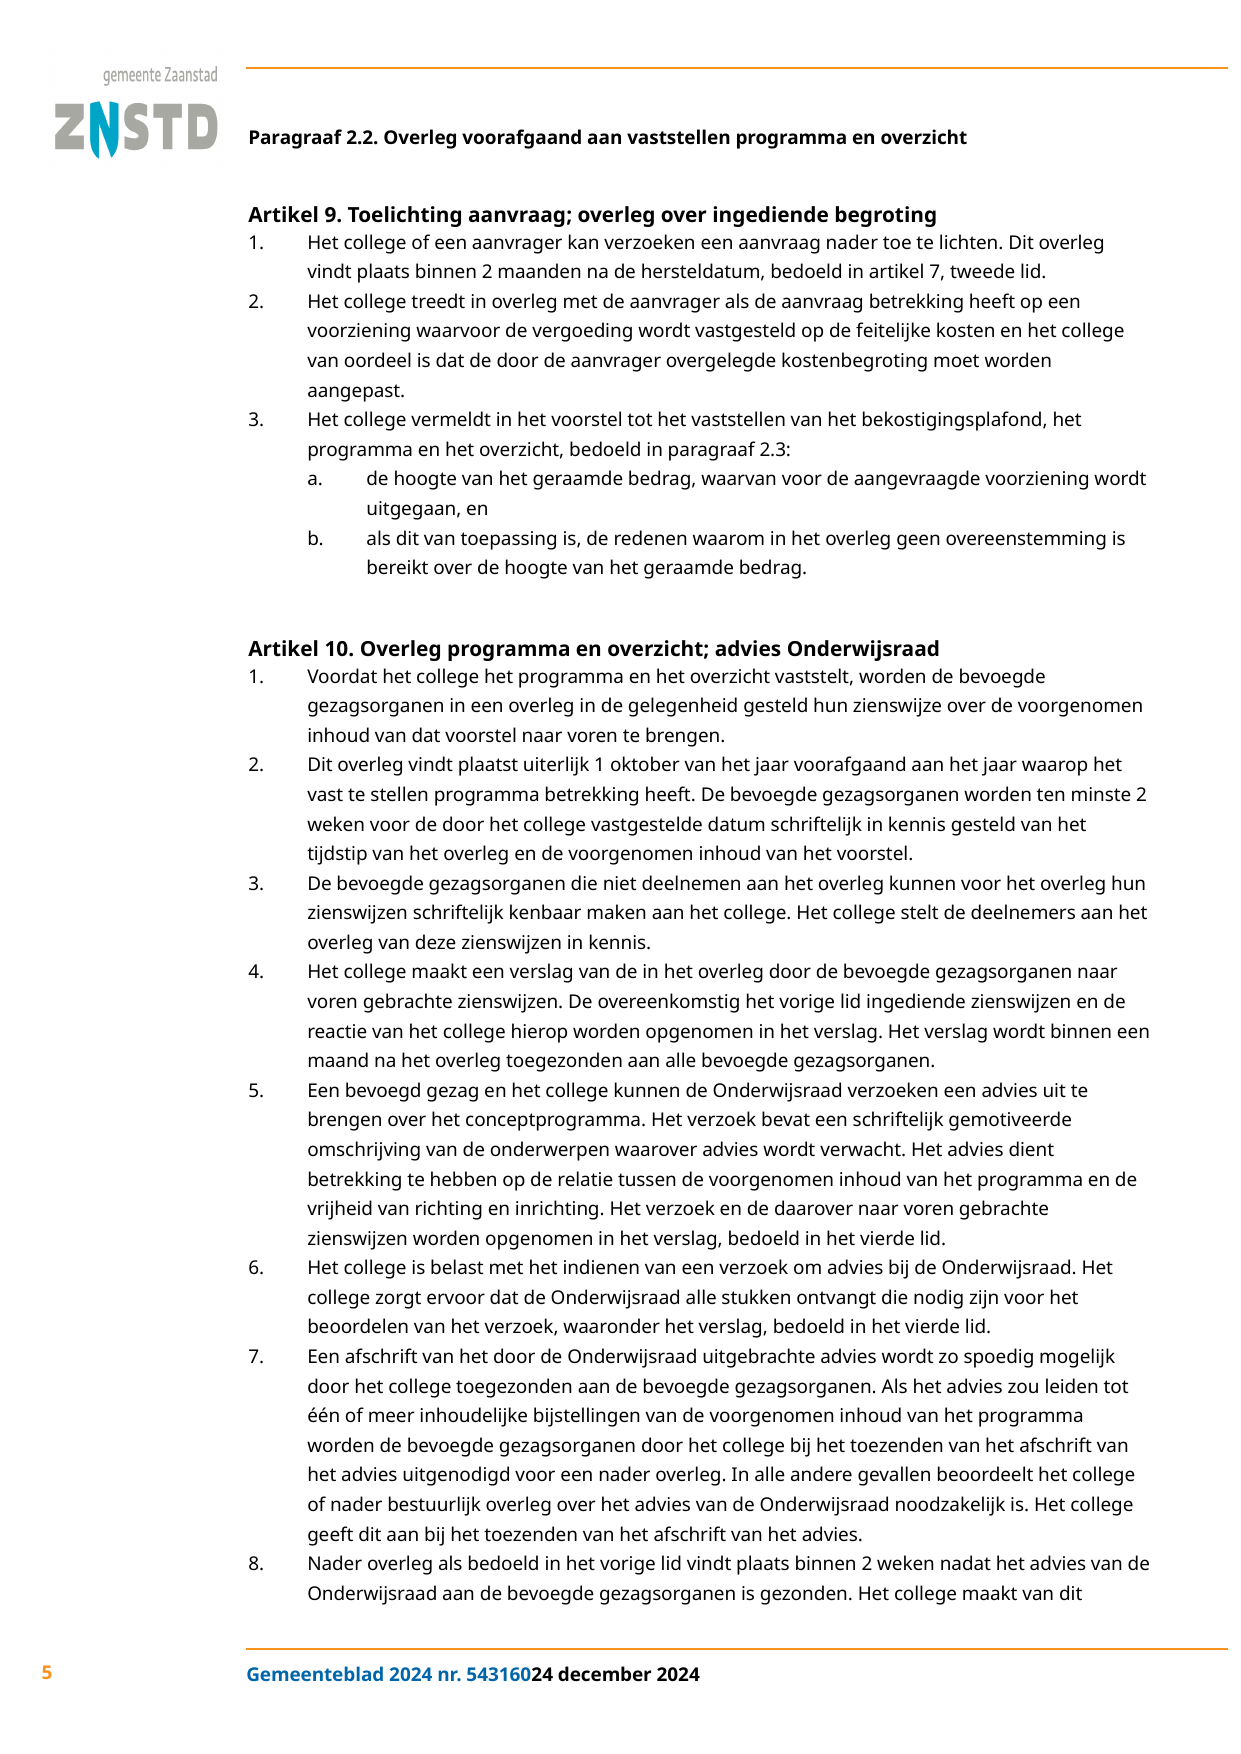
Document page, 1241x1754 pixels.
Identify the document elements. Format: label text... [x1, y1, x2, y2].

text Artikel 9. Toelichting aanvraag; overleg over ingediende begroting [248, 201, 1152, 229]
list Voordat het college het programma en het overzicht vaststelt, worden de bevoegde gezagsorganen in een overleg in de gelegenheid gesteld hun zienswijze over de voorgenomen inhoud van dat voorstel naar voren te brengen. [248, 663, 1152, 748]
text Artikel 10. Overleg programma en overzicht; advies Onderwijsraad [248, 634, 1152, 663]
list Nader overleg als bedoeld in het vorige lid vindt plaats binnen 2 weken nadat het advies van de Onderwijsraad aan de bevoegde gezagsorganen is gezonden. Het college maakt van dit [248, 1550, 1152, 1606]
list als dit van toepassing is, de redenen waarom in het overleg geen overeenstemming is bereikt over de hoogte van het geraamde bedrag. [307, 525, 1152, 580]
list Het college of een aanvrager kan verzoeken een aanvraag nader toe te lichten. Dit overleg vindt plaats binnen 2 maanden na de hersteldatum, bedoeld in artikel 7, tweede lid. [248, 229, 1152, 284]
list Het college maakt een verslag van de in het overleg door de bevoegde gezagsorganen naar voren gebrachte zienswijzen. De overeenkomstig het vorige lid ingediende zienswijzen en de reactie van het college hierop worden opgenomen in het verslag. Het verslag wordt binnen een maand na het overleg toegezonden aan alle bevoegde gezagsorganen. [248, 959, 1152, 1073]
list de hoogte van het geraamde bedrag, waarvan voor de aangevraagde voorziening wordt uitgegaan, en [307, 466, 1152, 521]
list Het college vermeldt in het voorstel tot het vaststellen van het bekostigingsplafond, het programma en het overzicht, bedoeld in paragraaf 2.3: [248, 406, 1152, 462]
list Het college treedt in overleg met de aanvrager als de aanvraag betrekking heeft op een voorziening waarvoor de vergoeding wordt vastgesteld op de feitelijke kosten en het college van oordeel is dat de door de aanvrager overgelegde kostenbegroting moet worden aangepast. [248, 288, 1152, 403]
list Dit overleg vindt plaatst uiterlijk 1 oktober van het jaar voorafgaand aan het jaar waarop het vast te stellen programma betrekking heeft. De bevoegde gezagsorganen worden ten minste 2 weken voor de door het college vastgestelde datum schriftelijk in kennis gesteld van het tijdstip van het overleg en de voorgenomen inhoud van het voorstel. [248, 752, 1152, 866]
list Een bevoegd gezag en het college kunnen de Onderwijsraad verzoeken een advies uit te brengen over het conceptprogramma. Het verzoek bevat een schriftelijk gemotiveerde omschrijving van de onderwerpen waarover advies wordt verwacht. Het advies dient betrekking te hebben op de relatie tussen de voorgenomen inhoud van het programma en de vrijheid van richting en inrichting. Het verzoek en de daarover naar voren gebrachte zienswijzen worden opgenomen in het verslag, bedoeld in het vierde lid. [248, 1077, 1152, 1251]
list Een afschrift van het door de Onderwijsraad uitgebrachte advies wordt zo spoedig mogelijk door het college toegezonden aan de bevoegde gezagsorganen. Als het advies zou leiden tot één of meer inhoudelijke bijstellingen van de voorgenomen inhoud van het programma worden de bevoegde gezagsorganen door het college bij het toezenden van het afschrift van het advies uitgenodigd voor een nader overleg. In alle andere gevallen beoordeelt het college of nader bestuurlijk overleg over het advies van de Onderwijsraad noodzakelijk is. Het college geeft dit aan bij het toezenden van het afschrift van het advies. [248, 1343, 1152, 1546]
list De bevoegde gezagsorganen die niet deelnemen aan het overleg kunnen voor het overleg hun zienswijzen schriftelijk kenbaar maken aan het college. Het college stelt de deelnemers aan het overleg van deze zienswijzen in kennis. [248, 870, 1152, 955]
text Paragraaf 2.2. Overleg voorafgaand aan vaststellen programma en overzicht [248, 124, 1152, 150]
picture [41, 47, 231, 172]
list Het college is belast met het indienen van een verzoek om advies bij de Onderwijsraad. Het college zorgt ervoor dat de Onderwijsraad alle stukken ontvangt die nodig zijn voor het beoordelen van het verzoek, waaronder het verslag, bedoeld in het vierde lid. [248, 1254, 1152, 1339]
